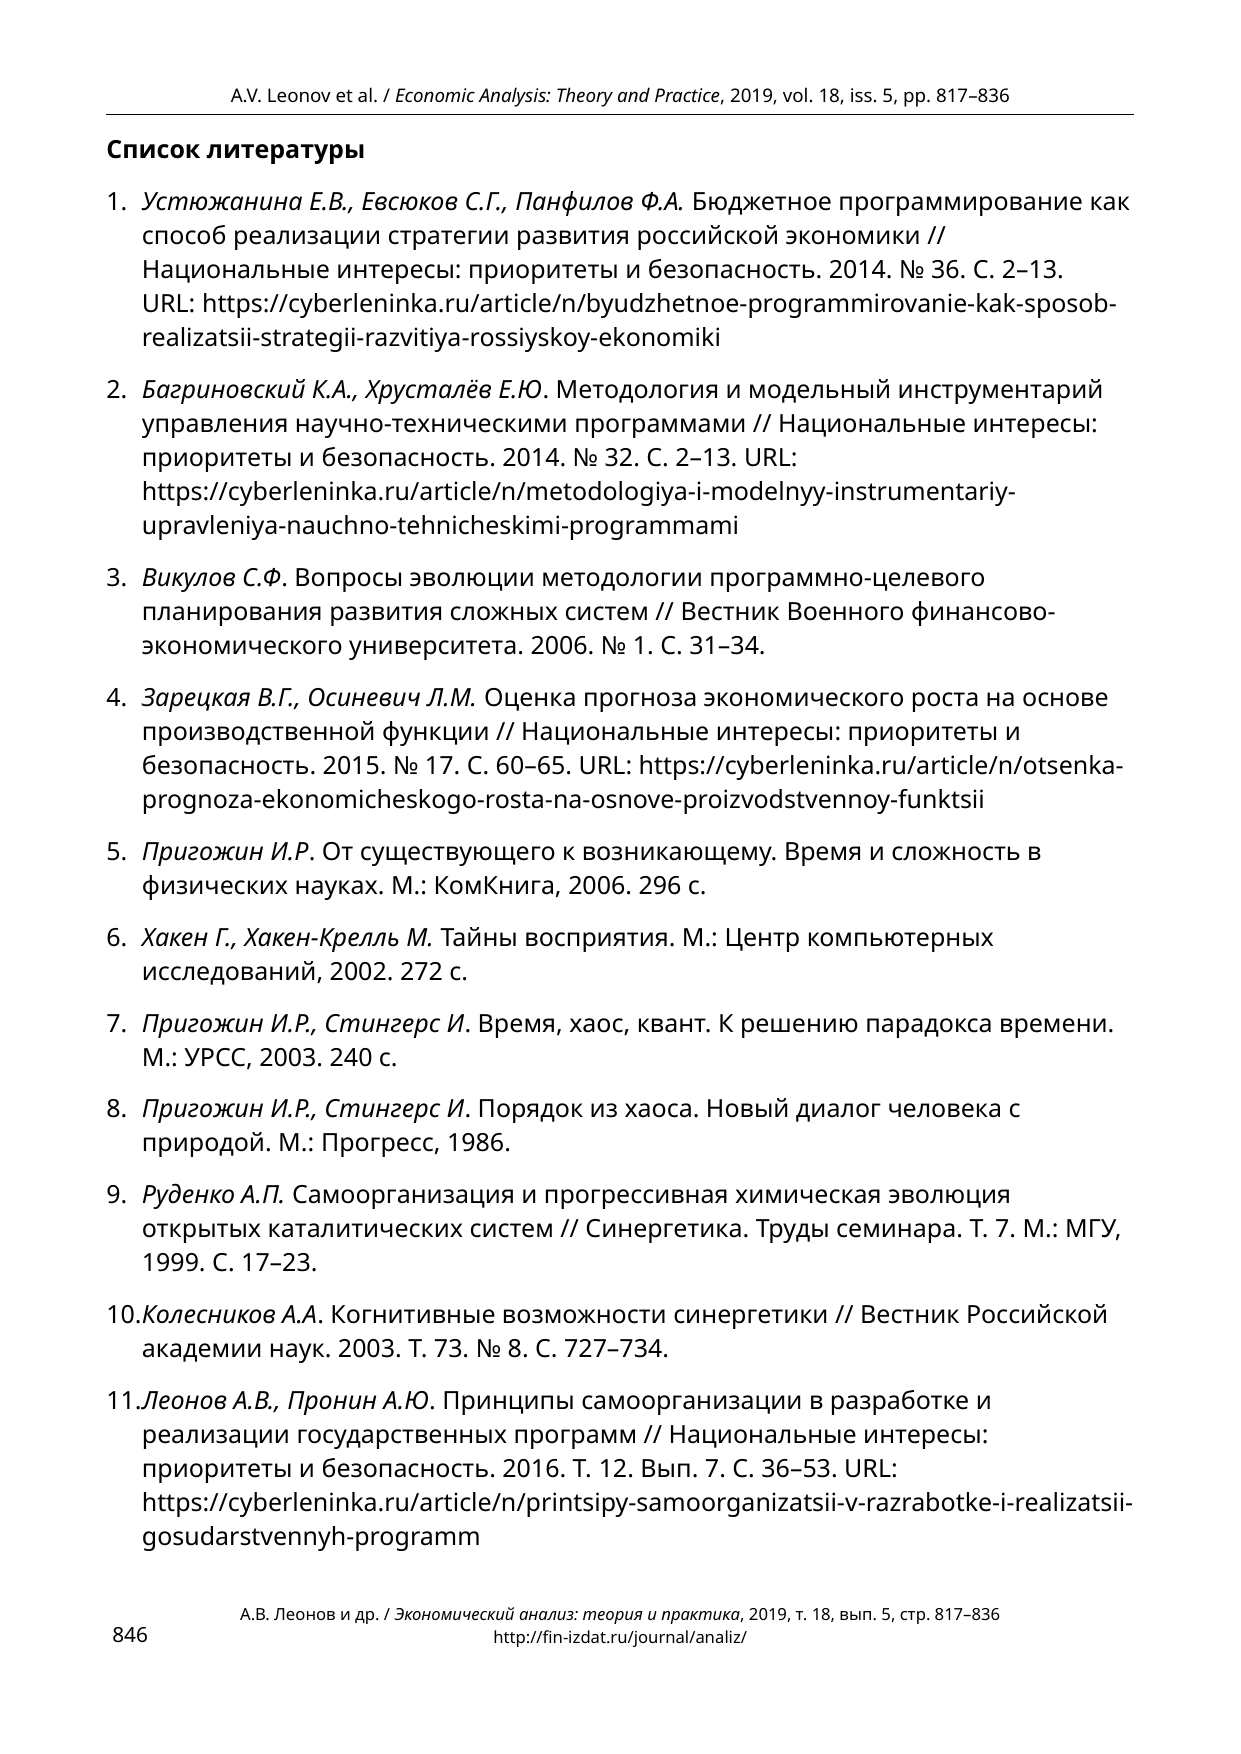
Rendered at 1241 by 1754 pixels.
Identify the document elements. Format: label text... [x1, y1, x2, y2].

list Пригожин И.Р., Стингерс И. Порядок из хаоса. Новый диалог человека с природой. М.: Прогресс, 1986. [106, 1091, 1134, 1159]
list Викулов С.Ф. Вопросы эволюции методологии программно-целевого планирования развития сложных систем // Вестник Военного финансово-экономического университета. 2006. № 1. C. 31–34. [106, 560, 1134, 662]
list Багриновский К.А., Хрусталёв Е.Ю. Методология и модельный инструментарий управления научно-техническими программами // Национальные интересы: приоритеты и безопасность. 2014. № 32. С. 2–13. URL: https://cyberleninka.ru/article/n/metodologiya-i-modelnyy-instrumentariy-upravleniya-nauchno-tehnicheskimi-programmami [106, 372, 1134, 542]
list Хакен Г., Хакен-Крелль М. Тайны восприятия. М.: Центр компьютерных исследований, 2002. 272 с. [106, 919, 1134, 987]
list Руденко А.П. Самоорганизация и прогрессивная химическая эволюция открытых каталитических систем // Синергетика. Труды семинара. Т. 7. М.: МГУ, 1999. C. 17–23. [106, 1177, 1134, 1279]
text Список литературы [106, 132, 1134, 166]
list Колесников А.А. Когнитивные возможности синергетики // Вестник Российской академии наук. 2003. Т. 73. № 8. С. 727–734. [106, 1297, 1134, 1365]
list Леонов А.В., Пронин А.Ю. Принципы самоорганизации в разработке и реализации государственных программ // Национальные интересы: приоритеты и безопасность. 2016. Т. 12. Вып. 7. С. 36–53. URL: https://cyberleninka.ru/article/n/printsipy-samoorganizatsii-v-razrabotke-i-realizatsii-gosudarstvennyh-programm [106, 1383, 1134, 1553]
list Устюжанина Е.В., Евсюков С.Г., Панфилов Ф.А. Бюджетное программирование как способ реализации стратегии развития российской экономики // Национальные интересы: приоритеты и безопасность. 2014. № 36. С. 2–13. URL: https://cyberleninka.ru/article/n/byudzhetnoe-programmirovanie-kak-sposob-realizatsii-strategii-razvitiya-rossiyskoy-ekonomiki [106, 184, 1134, 354]
list Зарецкая В.Г., Осиневич Л.М. Оценка прогноза экономического роста на основе производственной функции // Национальные интересы: приоритеты и безопасность. 2015. № 17. С. 60–65. URL: https://cyberleninka.ru/article/n/otsenka-prognoza-ekonomicheskogo-rosta-na-osnove-proizvodstvennoy-funktsii [106, 679, 1134, 816]
list Пригожин И.Р. От существующего к возникающему. Время и сложность в физических науках. М.: КомКнига, 2006. 296 c. [106, 833, 1134, 902]
list Пригожин И.Р., Стингерс И. Время, хаос, квант. К решению парадокса времени. М.: УРСС, 2003. 240 с. [106, 1005, 1134, 1073]
